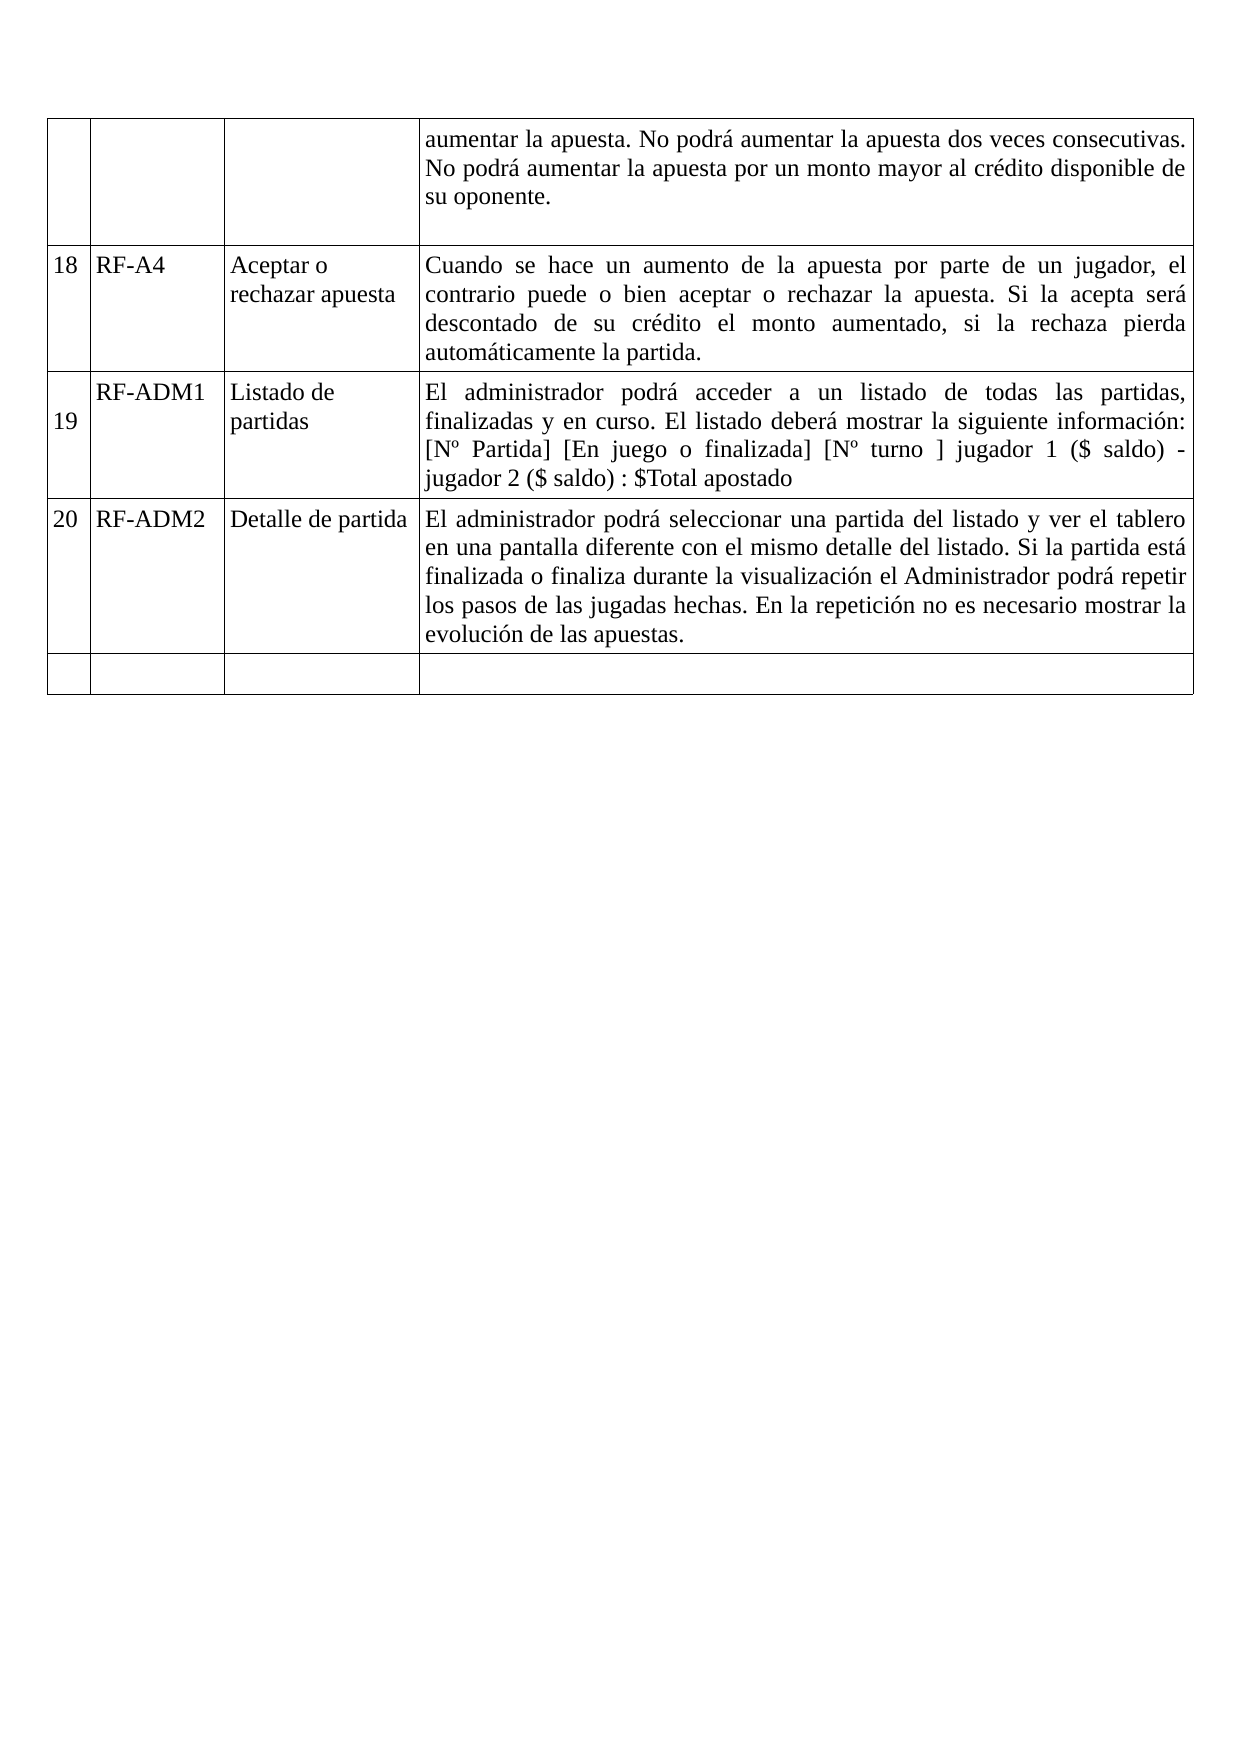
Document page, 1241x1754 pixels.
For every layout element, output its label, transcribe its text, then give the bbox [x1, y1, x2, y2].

table_cell RF-ADM1 [91, 372, 224, 498]
table_cell [48, 654, 90, 693]
table_cell [91, 119, 224, 245]
table_cell 20 [48, 499, 90, 653]
table_cell RF-A4 [91, 246, 224, 371]
table_cell 18 [48, 246, 90, 371]
table_cell [420, 654, 1193, 693]
table_cell [225, 654, 419, 693]
table_cell Listado de partidas [225, 372, 419, 498]
table_cell aumentar la apuesta. No podrá aumentar la apuesta dos veces consecutivas. No podrá aumentar la apuesta por un monto mayor al crédito disponible de su oponente. [420, 119, 1193, 245]
table_cell 19 [48, 372, 90, 498]
table_cell Aceptar o rechazar apuesta [225, 246, 419, 371]
table_cell El administrador podrá seleccionar una partida del listado y ver el tablero en una pantalla diferente con el mismo detalle del listado. Si la partida está finalizada o finaliza durante la visualización el Administrador podrá repetir los pasos de las jugadas hechas. En la repetición no es necesario mostrar la evolución de las apuestas. [420, 499, 1193, 653]
table_cell RF-ADM2 [91, 499, 224, 653]
table_cell El administrador podrá acceder a un listado de todas las partidas, finalizadas y en curso. El listado deberá mostrar la siguiente información: [Nº Partida] [En juego o finalizada] [Nº turno ] jugador 1 ($ saldo) - jugador 2 ($ saldo) : $Total apostado [420, 372, 1193, 498]
table_cell [225, 119, 419, 245]
table_cell [91, 654, 224, 693]
table_cell Cuando se hace un aumento de la apuesta por parte de un jugador, el contrario puede o bien aceptar o rechazar la apuesta. Si la acepta será descontado de su crédito el monto aumentado, si la rechaza pierda automáticamente la partida. [420, 246, 1193, 371]
table_cell [48, 119, 90, 245]
table_cell Detalle de partida [225, 499, 419, 653]
